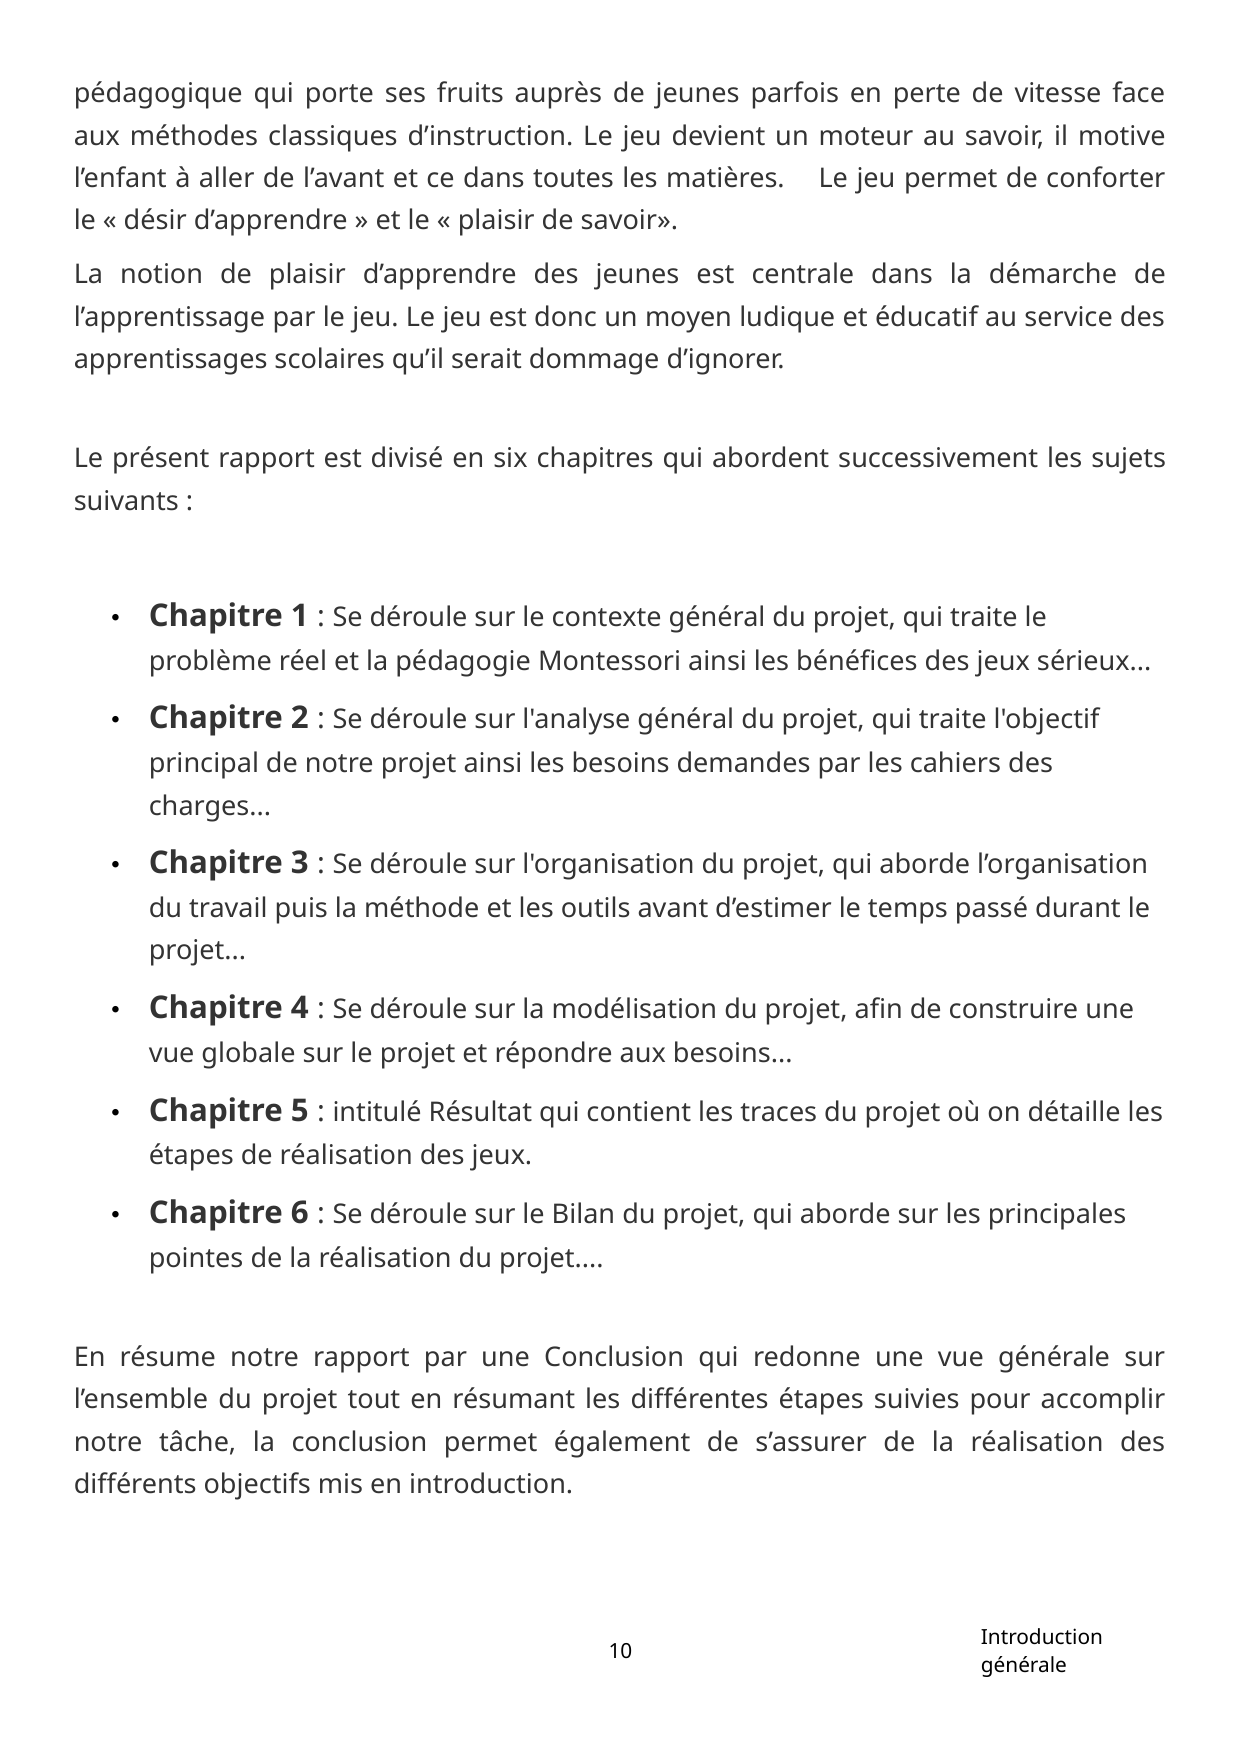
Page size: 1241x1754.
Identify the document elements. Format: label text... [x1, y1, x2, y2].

text Le présent rapport est divisé en six chapitres qui abordent successivement les sujets suivants : [73, 439, 1167, 518]
text La notion de plaisir d’apprendre des jeunes est centrale dans la démarche de l’apprentissage par le jeu. Le jeu est donc un moyen ludique et éducatif au service des apprentissages scolaires qu’il serait dommage d’ignorer. [73, 255, 1167, 377]
list Chapitre 1 : Se déroule sur le contexte général du projet, qui traite le problème réel et la pédagogie Montessori ainsi les bénéfices des jeux sérieux... [111, 593, 1167, 678]
list Chapitre 4 : Se déroule sur la modélisation du projet, afin de construire une vue globale sur le projet et répondre aux besoins... [111, 985, 1167, 1070]
list Chapitre 6 : Se déroule sur le Bilan du projet, qui aborde sur les principales pointes de la réalisation du projet.... [111, 1190, 1167, 1275]
text pédagogique qui porte ses fruits auprès de jeunes parfois en perte de vitesse face aux méthodes classiques d’instruction. Le jeu devient un moteur au savoir, il motive l’enfant à aller de l’avant et ce dans toutes les matières. Le jeu permet de conforter le « désir d’apprendre » et le « plaisir de savoir». [73, 73, 1167, 238]
list Chapitre 2 : Se déroule sur l'analyse général du projet, qui traite l'objectif principal de notre projet ainsi les besoins demandes par les cahiers des charges... [111, 696, 1167, 823]
list Chapitre 5 : intitulé Résultat qui contient les traces du projet où on détaille les étapes de réalisation des jeux. [111, 1087, 1167, 1172]
text En résume notre rapport par une Conclusion qui redonne une vue générale sur l’ensemble du projet tout en résumant les différentes étapes suivies pour accomplir notre tâche, la conclusion permet également de s’assurer de la réalisation des différents objectifs mis en introduction. [73, 1337, 1167, 1501]
list Chapitre 3 : Se déroule sur l'organisation du projet, qui aborde l’organisation du travail puis la méthode et les outils avant d’estimer le temps passé durant le projet... [111, 840, 1167, 968]
